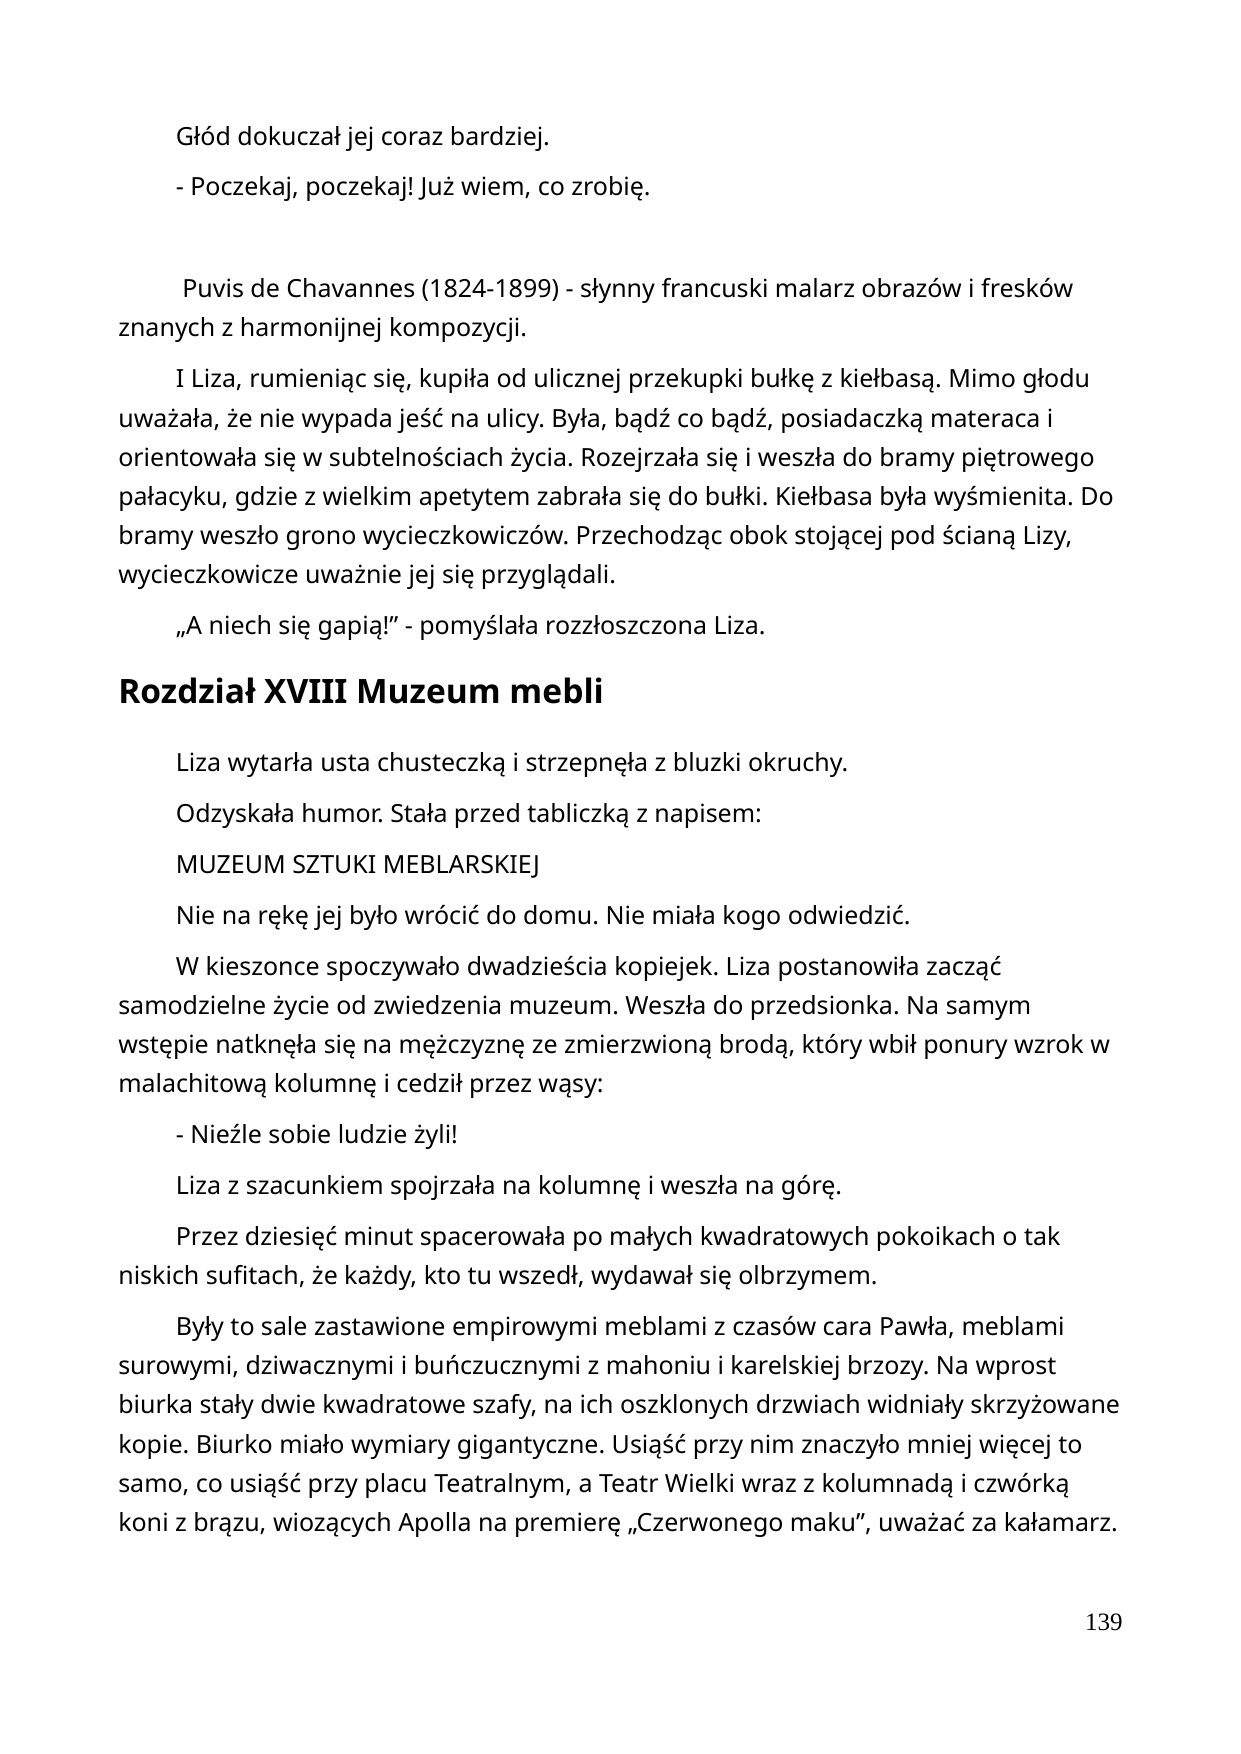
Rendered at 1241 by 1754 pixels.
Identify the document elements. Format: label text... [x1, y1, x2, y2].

text Przez dziesięć minut spacerowała po małych kwadratowych pokoikach o tak niskich sufitach, że każdy, kto tu wszedł, wydawał się olbrzymem. [118, 1219, 1122, 1292]
text W kieszonce spoczywało dwadzieścia kopiejek. Liza postanowiła zacząć samodzielne życie od zwiedzenia muzeum. Weszła do przedsionka. Na samym wstępie natknęła się na mężczyznę ze zmierzwioną brodą, który wbił ponury wzrok w malachitową kolumnę i cedził przez wąsy: [118, 948, 1122, 1100]
text MUZEUM SZTUKI MEBLARSKIEJ [118, 846, 1122, 881]
text Nie na rękę jej było wrócić do domu. Nie miała kogo odwiedzić. [118, 897, 1122, 931]
text Liza wytarła usta chusteczką i strzepnęła z bluzki okruchy. [118, 744, 1122, 779]
text Liza z szacunkiem spojrzała na kolumnę i weszła na górę. [118, 1168, 1122, 1202]
subtitle Rozdział XVIII Muzeum mebli [118, 668, 1122, 713]
text „A niech się gapią!” - pomyślała rozzłoszczona Liza. [118, 608, 1122, 642]
text Głód dokuczał jej coraz bardziej. [118, 118, 1122, 152]
text - Poczekaj, poczekaj! Już wiem, co zrobię. [118, 169, 1122, 203]
text Puvis de Chavannes (1824-1899) - słynny francuski malarz obrazów i fresków znanych z harmonijnej kompozycji. [118, 271, 1122, 344]
text I Liza, rumieniąc się, kupiła od ulicznej przekupki bułkę z kiełbasą. Mimo głodu uważała, że nie wypada jeść na ulicy. Była, bądź co bądź, posiadaczką materaca i orientowała się w subtelnościach życia. Rozejrzała się i weszła do bramy piętrowego pałacyku, gdzie z wielkim apetytem zabrała się do bułki. Kiełbasa była wyśmienita. Do bramy weszło grono wycieczkowiczów. Przechodząc obok stojącej pod ścianą Lizy, wycieczkowicze uważnie jej się przyglądali. [118, 361, 1122, 591]
text Odzyskała humor. Stała przed tabliczką z napisem: [118, 796, 1122, 829]
text - Nieźle sobie ludzie żyli! [118, 1117, 1122, 1151]
text Były to sale zastawione empirowymi meblami z czasów cara Pawła, meblami surowymi, dziwacznymi i buńczucznymi z mahoniu i karelskiej brzozy. Na wprost biurka stały dwie kwadratowe szafy, na ich oszklonych drzwiach widniały skrzyżowane kopie. Biurko miało wymiary gigantyczne. Usiąść przy nim znaczyło mniej więcej to samo, co usiąść przy placu Teatralnym, a Teatr Wielki wraz z kolumnadą i czwórką koni z brązu, wiozących Apolla na premierę „Czerwonego maku”, uważać za kałamarz. [118, 1309, 1122, 1539]
